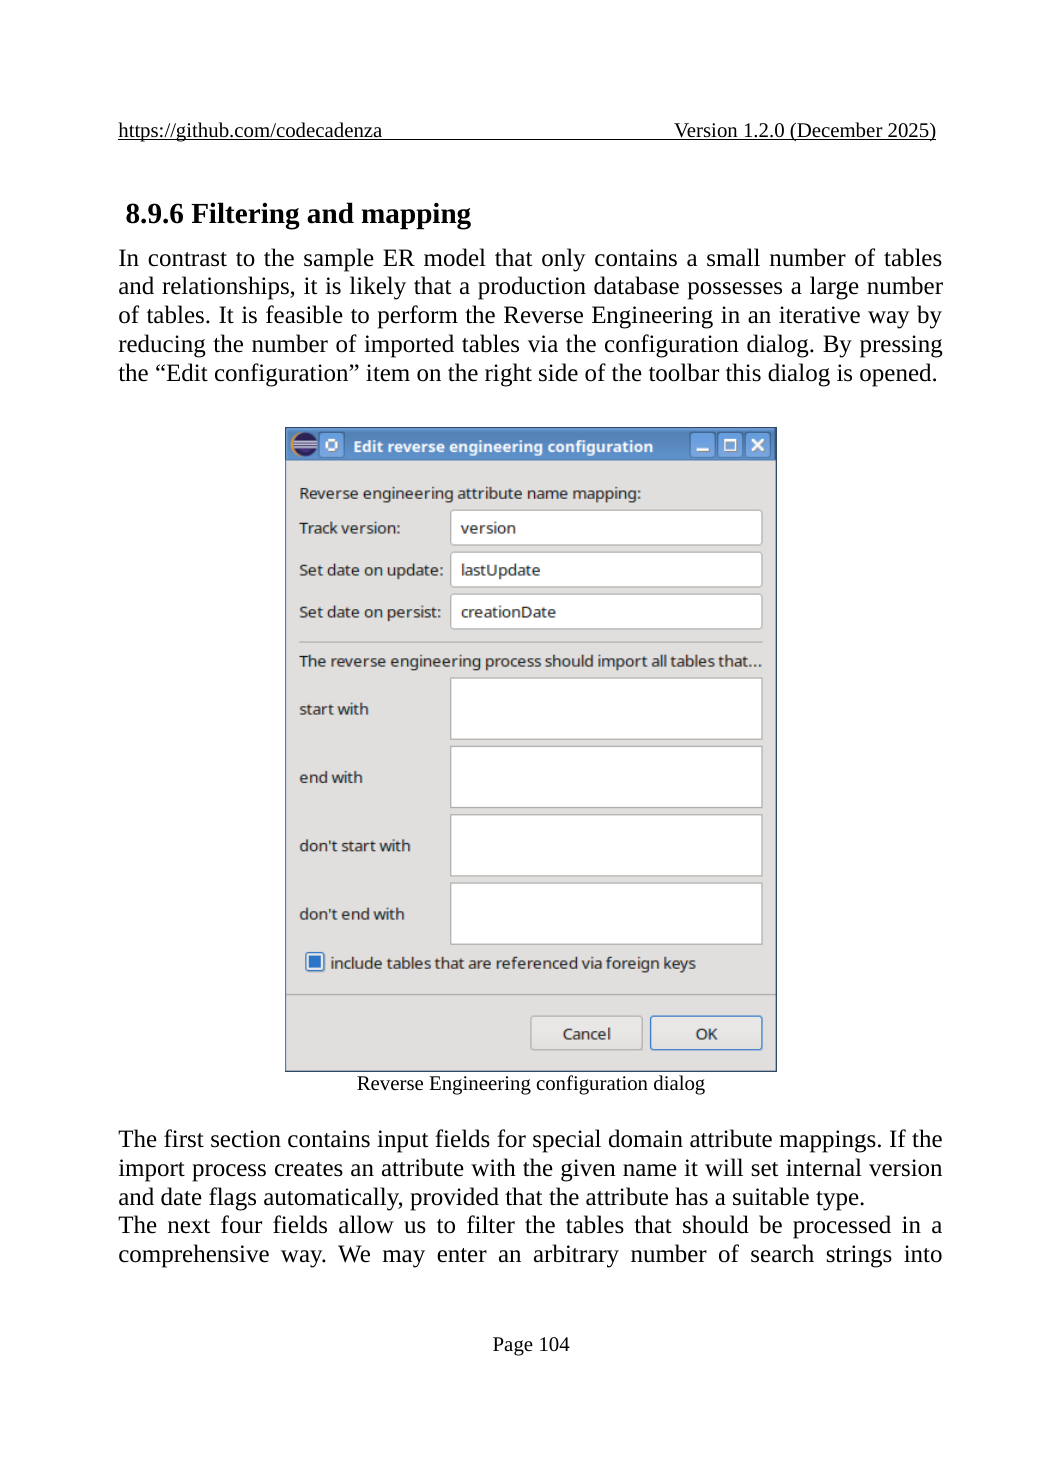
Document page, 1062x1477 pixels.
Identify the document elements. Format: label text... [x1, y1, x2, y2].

picture [285, 427, 777, 1072]
subtitle Filtering and mapping [118, 197, 944, 230]
text The first section contains input fields for special domain attribute mappings. If the import process creates an attribute with the given name it will set internal version and date flags automatically, provided that the attribute has a suitable type. [118, 1124, 944, 1210]
text The next four fields allow us to filter the tables that should be processed in a comprehensive way. We may enter an arbitrary number of search strings into [118, 1210, 944, 1268]
text Reverse Engineering configuration dialog [285, 1072, 777, 1095]
text In contrast to the sample ER model that only contains a small number of tables and relationships, it is likely that a production database possesses a large number of tables. It is feasible to perform the Reverse Engineering in an iterative way by reducing the number of imported tables via the configuration dialog. By pressing the “Edit configuration” item on the right side of the toolbar this dialog is opened. [118, 243, 944, 386]
